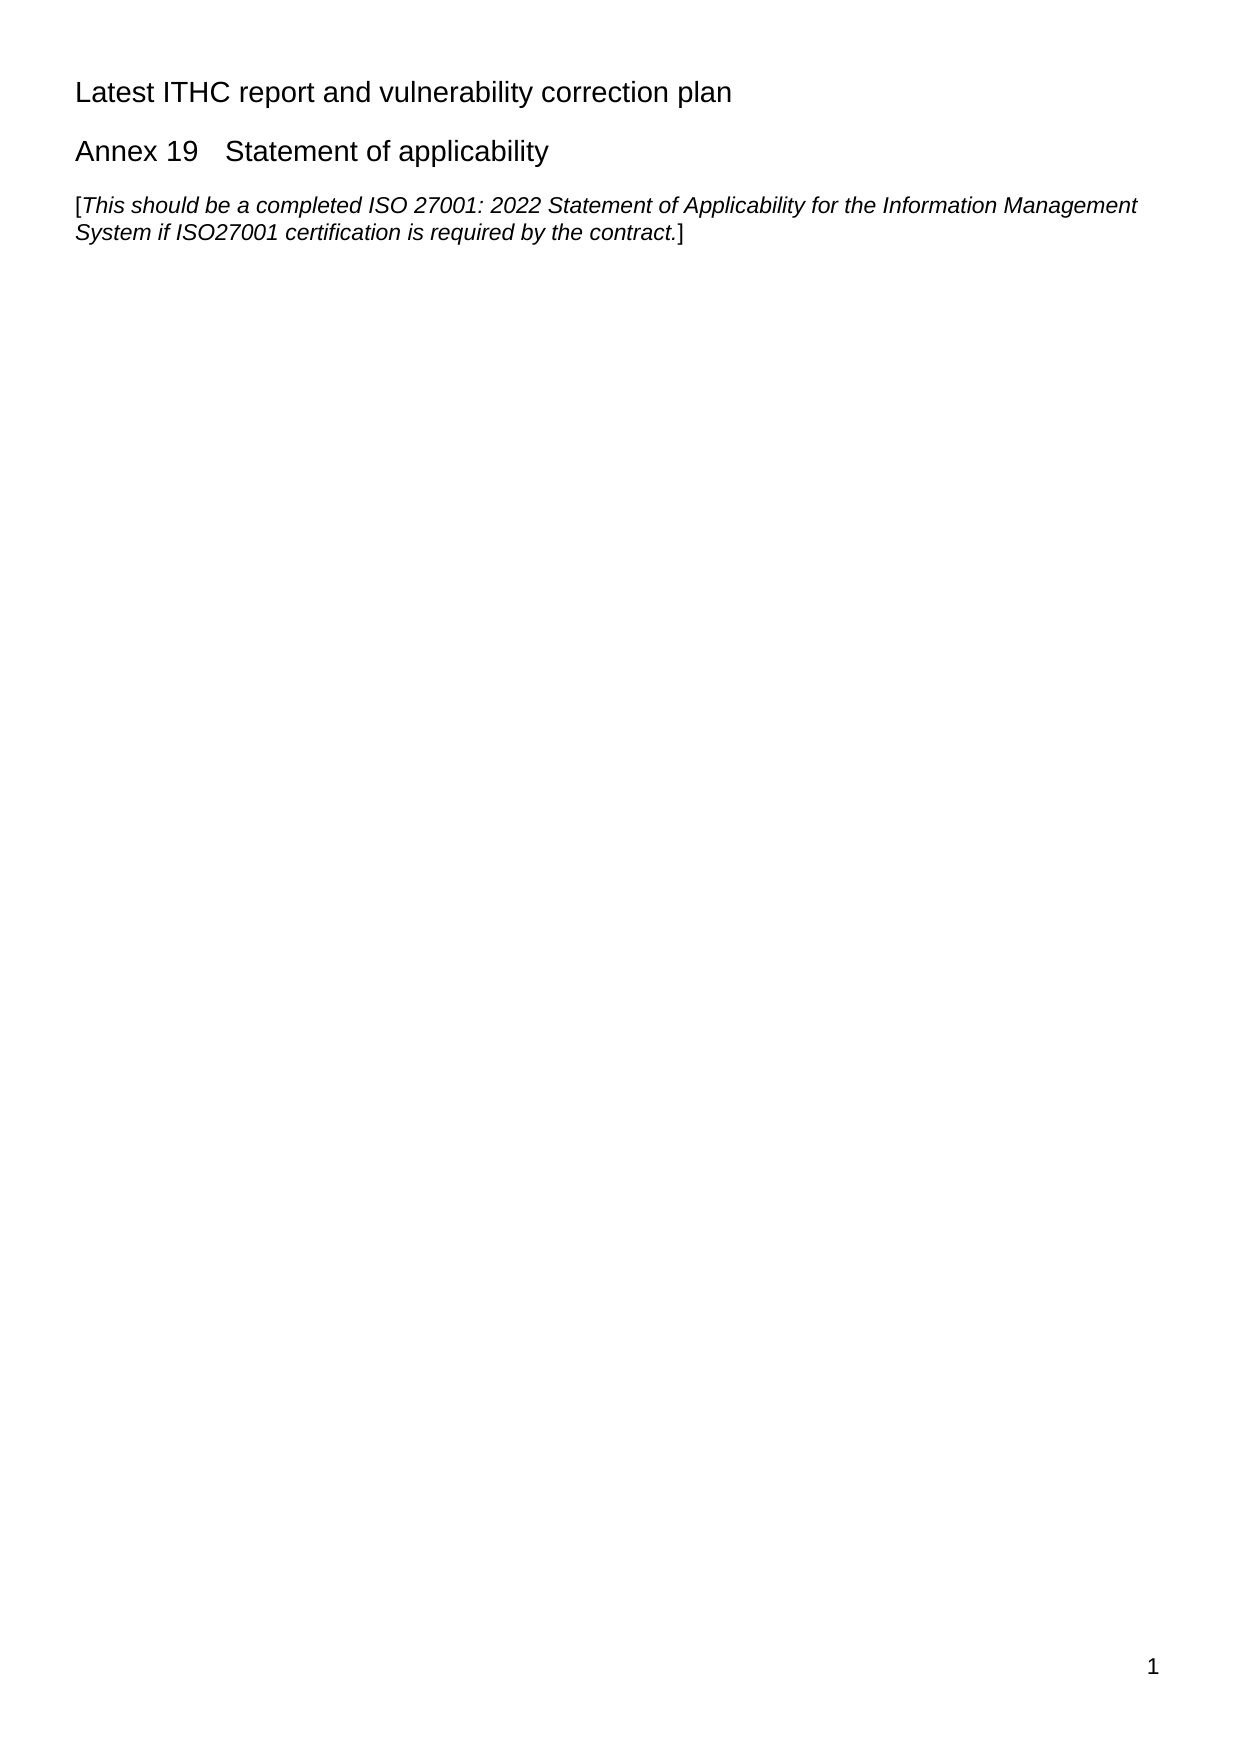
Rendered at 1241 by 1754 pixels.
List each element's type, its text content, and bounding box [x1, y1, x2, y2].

subtitle Statement of applicability [75, 133, 1165, 167]
subtitle Latest ITHC report and vulnerability correction plan [75, 75, 1165, 108]
text [This should be a completed ISO 27001: 2022 Statement of Applicability for the Information Management System if ISO27001 certification is required by the contract.] [75, 192, 1165, 245]
